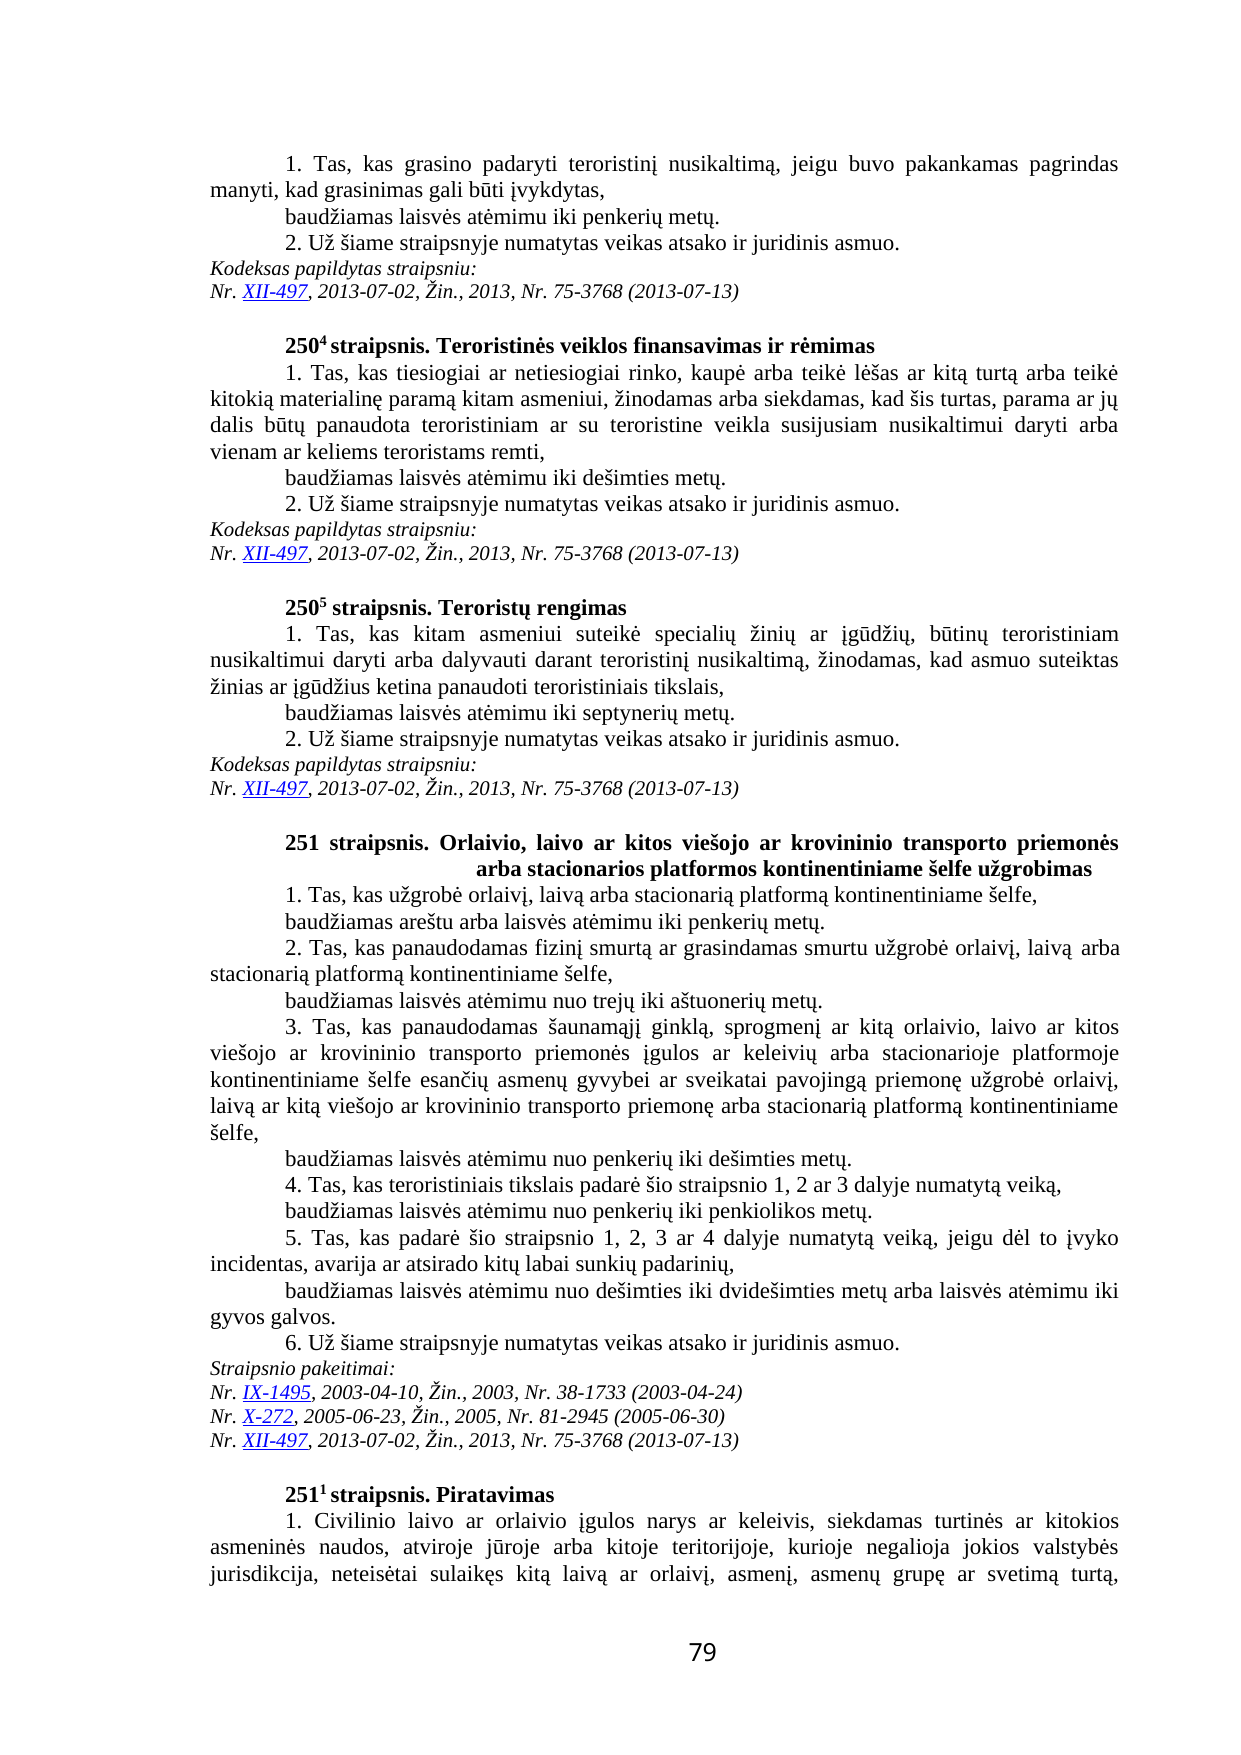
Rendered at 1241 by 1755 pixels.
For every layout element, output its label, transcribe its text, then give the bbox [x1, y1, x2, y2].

text baudžiamas laisvės atėmimu iki penkerių metų. [210, 203, 1120, 229]
text Nr. XII-497, 2013-07-02, Žin., 2013, Nr. 75-3768 (2013-07-13) [210, 1428, 1120, 1452]
text baudžiamas laisvės atėmimu nuo trejų iki aštuonerių metų. [210, 987, 1120, 1013]
text 1. Tas, kas grasino padaryti teroristinį nusikaltimą, jeigu buvo pakankamas pagrindas manyti, kad grasinimas gali būti įvykdytas, [210, 150, 1120, 203]
text 6. Už šiame straipsnyje numatytas veikas atsako ir juridinis asmuo. [210, 1329, 1120, 1356]
text 1. Tas, kas kitam asmeniui suteikė specialių žinių ar įgūdžių, būtinų teroristiniam nusikaltimui daryti arba dalyvauti darant teroristinį nusikaltimą, žinodamas, kad asmuo suteiktas žinias ar įgūdžius ketina panaudoti teroristiniais tikslais, [210, 620, 1120, 699]
text 1. Tas, kas tiesiogiai ar netiesiogiai rinko, kaupė arba teikė lėšas ar kitą turtą arba teikė kitokią materialinę paramą kitam asmeniui, žinodamas arba siekdamas, kad šis turtas, parama ar jų dalis būtų panaudota teroristiniam ar su teroristine veikla susijusiam nusikaltimui daryti arba vienam ar keliems teroristams remti, [210, 359, 1120, 464]
text baudžiamas laisvės atėmimu iki septynerių metų. [210, 699, 1120, 725]
text baudžiamas areštu arba laisvės atėmimu iki penkerių metų. [210, 908, 1120, 934]
text 251 straipsnis. Orlaivio, laivo ar kitos viešojo ar krovininio transporto priemonės arba stacionarios platformos kontinentiniame šelfe užgrobimas [285, 829, 1120, 881]
text baudžiamas laisvės atėmimu nuo penkerių iki dešimties metų. [210, 1145, 1120, 1171]
text 5. Tas, kas padarė šio straipsnio 1, 2, 3 ar 4 dalyje numatytą veiką, jeigu dėl to įvyko incidentas, avarija ar atsirado kitų labai sunkių padarinių, [210, 1224, 1120, 1277]
text Nr. XII-497, 2013-07-02, Žin., 2013, Nr. 75-3768 (2013-07-13) [210, 279, 1120, 303]
text 2505 straipsnis. Teroristų rengimas [210, 594, 1120, 620]
text Kodeksas papildytas straipsniu: [210, 752, 1120, 776]
text 2. Tas, kas panaudodamas fizinį smurtą ar grasindamas smurtu užgrobė orlaivį, laivą arba stacionarią platformą kontinentiniame šelfe, [210, 934, 1120, 987]
text Nr. XII-497, 2013-07-02, Žin., 2013, Nr. 75-3768 (2013-07-13) [210, 776, 1120, 800]
text 4. Tas, kas teroristiniais tikslais padarė šio straipsnio 1, 2 ar 3 dalyje numatytą veiką, [210, 1171, 1120, 1198]
text baudžiamas laisvės atėmimu iki dešimties metų. [210, 464, 1120, 490]
text 2. Už šiame straipsnyje numatytas veikas atsako ir juridinis asmuo. [210, 229, 1120, 255]
text 1. Tas, kas užgrobė orlaivį, laivą arba stacionarią platformą kontinentiniame šelfe, [210, 881, 1120, 908]
text baudžiamas laisvės atėmimu nuo penkerių iki penkiolikos metų. [210, 1198, 1120, 1224]
text Straipsnio pakeitimai: [210, 1356, 1120, 1380]
text Kodeksas papildytas straipsniu: [210, 255, 1120, 279]
text Nr. X-272, 2005-06-23, Žin., 2005, Nr. 81-2945 (2005-06-30) [210, 1404, 1120, 1428]
text Nr. IX-1495, 2003-04-10, Žin., 2003, Nr. 38-1733 (2003-04-24) [210, 1380, 1120, 1404]
text 3. Tas, kas panaudodamas šaunamąjį ginklą, sprogmenį ar kitą orlaivio, laivo ar kitos viešojo ar krovininio transporto priemonės įgulos ar keleivių arba stacionarioje platformoje kontinentiniame šelfe esančių asmenų gyvybei ar sveikatai pavojingą priemonę užgrobė orlaivį, laivą ar kitą viešojo ar krovininio transporto priemonę arba stacionarią platformą kontinentiniame šelfe, [210, 1013, 1120, 1145]
text 2511 straipsnis. Piratavimas [210, 1481, 1120, 1507]
text baudžiamas laisvės atėmimu nuo dešimties iki dvidešimties metų arba laisvės atėmimu iki gyvos galvos. [210, 1277, 1120, 1329]
text 2. Už šiame straipsnyje numatytas veikas atsako ir juridinis asmuo. [210, 490, 1120, 517]
text Kodeksas papildytas straipsniu: [210, 517, 1120, 541]
text 2. Už šiame straipsnyje numatytas veikas atsako ir juridinis asmuo. [210, 725, 1120, 752]
text Nr. XII-497, 2013-07-02, Žin., 2013, Nr. 75-3768 (2013-07-13) [210, 541, 1120, 565]
text 1. Civilinio laivo ar orlaivio įgulos narys ar keleivis, siekdamas turtinės ar kitokios asmeninės naudos, atviroje jūroje arba kitoje teritorijoje, kurioje negalioja jokios valstybės jurisdikcija, neteisėtai sulaikęs kitą laivą ar orlaivį, asmenį, asmenų grupę ar svetimą turtą, [210, 1507, 1120, 1586]
text 2504 straipsnis. Teroristinės veiklos finansavimas ir rėmimas [210, 332, 1120, 359]
